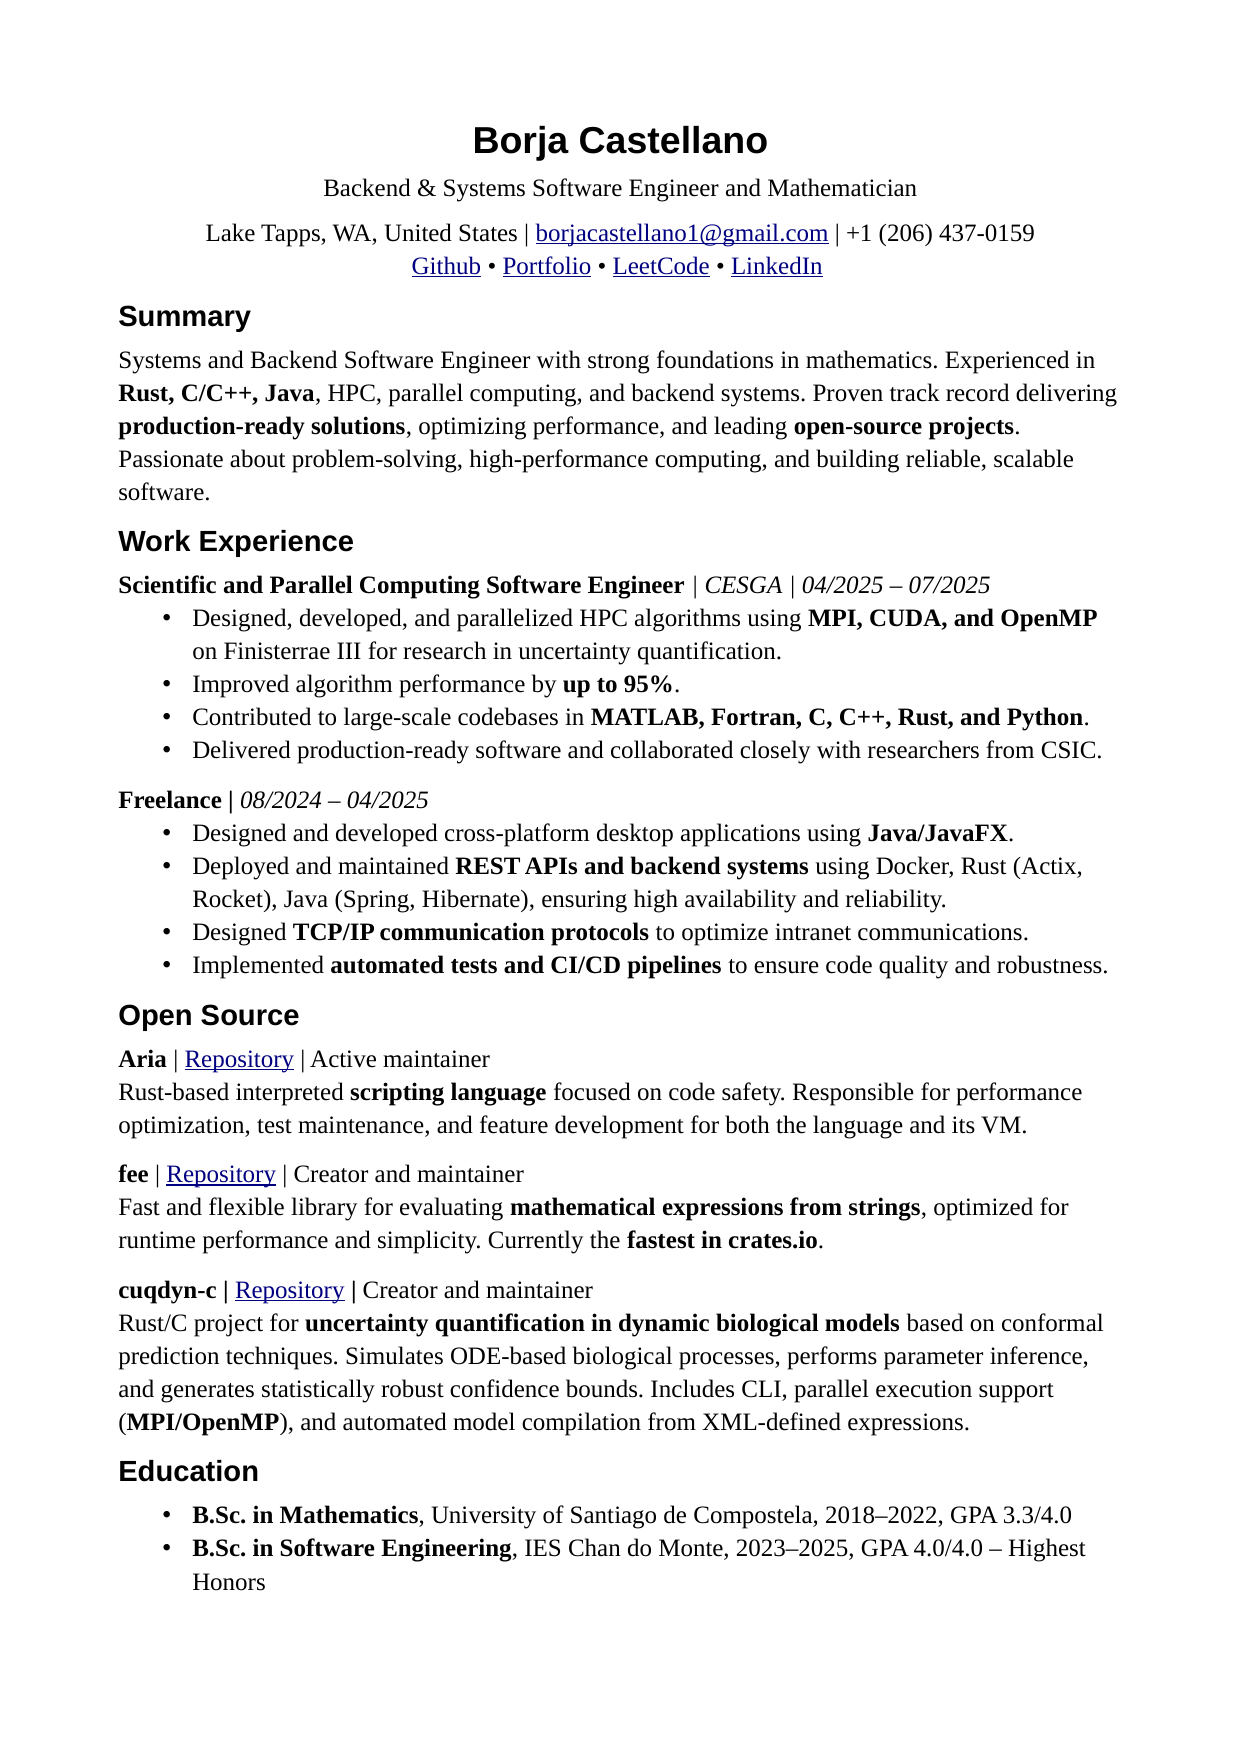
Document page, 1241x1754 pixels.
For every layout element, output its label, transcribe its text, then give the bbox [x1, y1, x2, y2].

list Designed and developed cross-platform desktop applications using Java/JavaFX. [162, 818, 1122, 847]
list Implemented automated tests and CI/CD pipelines to ensure code quality and robustness. [162, 950, 1122, 979]
list B.Sc. in Mathematics, University of Santiago de Compostela, 2018–2022, GPA 3.3/4.0 [162, 1501, 1122, 1529]
text Freelance | 08/2024 – 04/2025 [118, 785, 1122, 814]
list Improved algorithm performance by up to 95%. [162, 669, 1122, 698]
list B.Sc. in Software Engineering, IES Chan do Monte, 2023–2025, GPA 4.0/4.0 – Highest Honors [162, 1533, 1122, 1595]
list Delivered production-ready software and collaborated closely with researchers from CSIC. [162, 736, 1122, 764]
text Lake Tapps, WA, United States | borjacastellano1@gmail.com | +1 (206) 437-0159 [118, 218, 1122, 247]
text cuqdyn-c | Repository | Creator and maintainer [118, 1275, 1122, 1303]
text Backend & Systems Software Engineer and Mathematician [118, 173, 1122, 202]
text Rust-based interpreted scripting language focused on code safety. Responsible for performance optimization, test maintenance, and feature development for both the language and its VM. [118, 1077, 1122, 1138]
text Scientific and Parallel Computing Software Engineer | CESGA | 04/2025 – 07/2025 [118, 570, 1122, 599]
list Contributed to large-scale codebases in MATLAB, Fortran, C, C++, Rust, and Python. [162, 702, 1122, 731]
text Aria | Repository | Active maintainer [118, 1044, 1122, 1072]
text Github • Portfolio • LeetCode • LinkedIn [118, 251, 1122, 280]
text Fast and flexible library for evaluating mathematical expressions from strings, optimized for runtime performance and simplicity. Currently the fastest in crates.io. [118, 1192, 1122, 1254]
subtitle Education [118, 1454, 1122, 1488]
list Designed TCP/IP communication protocols to optimize intranet communications. [162, 917, 1122, 946]
text Rust/C project for uncertainty quantification in dynamic biological models based on conformal prediction techniques. Simulates ODE-based biological processes, performs parameter inference, and generates statistically robust confidence bounds. Includes CLI, parallel execution support (MPI/OpenMP), and automated model compilation from XML-defined expressions. [118, 1308, 1122, 1436]
list Deployed and maintained REST APIs and backend systems using Docker, Rust (Actix, Rocket), Java (Spring, Hibernate), ensuring high availability and reliability. [162, 851, 1122, 913]
subtitle Work Experience [118, 524, 1122, 558]
text fee | Repository | Creator and maintainer [118, 1159, 1122, 1188]
list Designed, developed, and parallelized HPC algorithms using MPI, CUDA, and OpenMP on Finisterrae III for research in uncertainty quantification. [162, 603, 1122, 665]
text Systems and Backend Software Engineer with strong foundations in mathematics. Experienced in Rust, C/C++, Java, HPC, parallel computing, and backend systems. Proven track record delivering production-ready solutions, optimizing performance, and leading open-source projects. Passionate about problem-solving, high-performance computing, and building reliable, scalable software. [118, 345, 1122, 506]
subtitle Open Source [118, 998, 1122, 1031]
subtitle Borja Castellano [118, 118, 1122, 161]
subtitle Summary [118, 299, 1122, 332]
